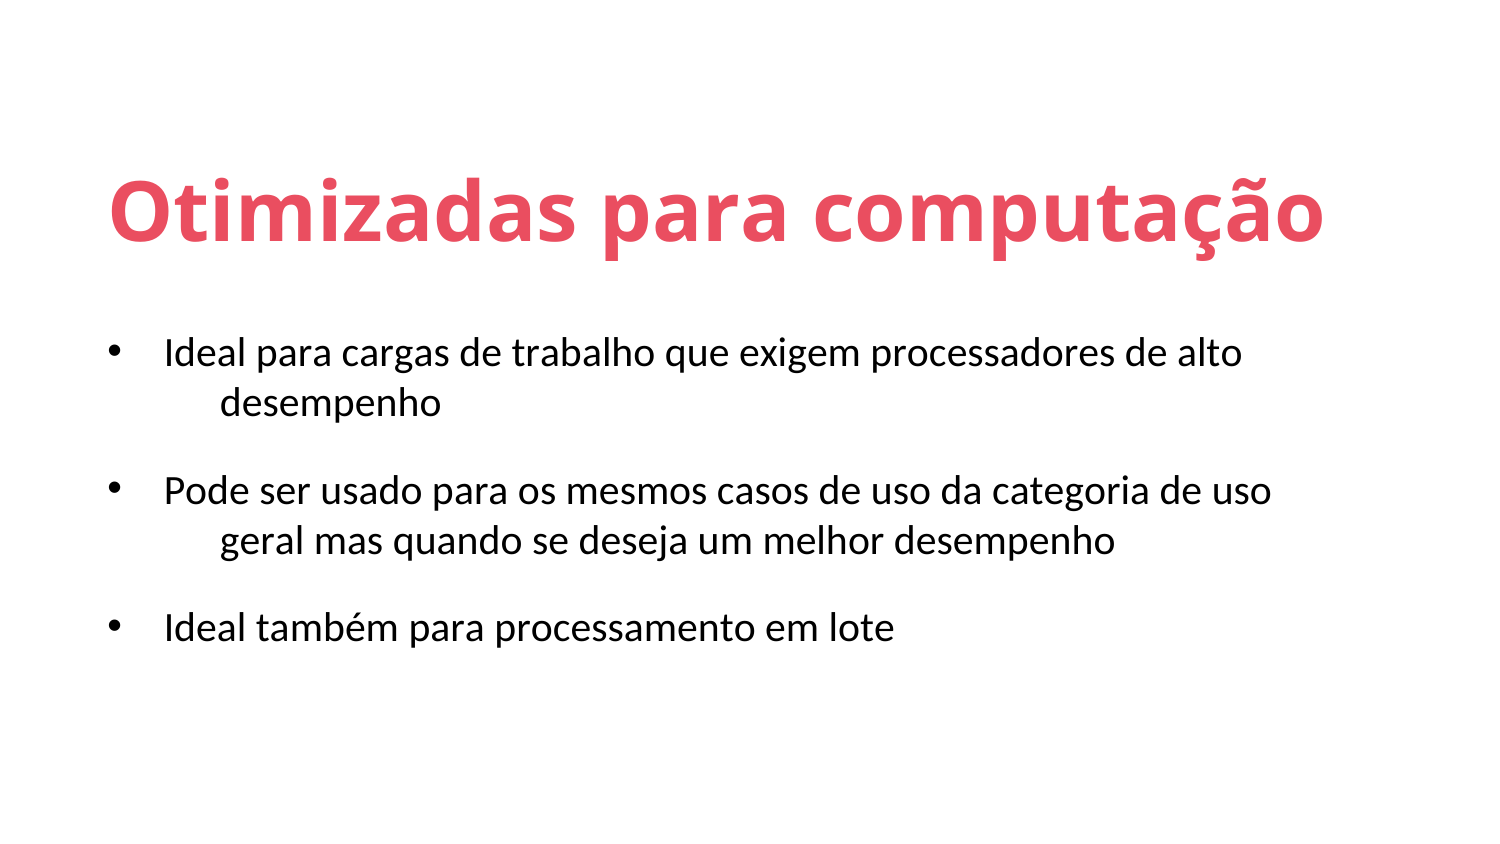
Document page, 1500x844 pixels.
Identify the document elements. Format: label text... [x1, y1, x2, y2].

text_box Otimizadas para computação [92, 128, 1408, 268]
text_box Ideal para cargas de trabalho que exigem processadores de alto desempenho Pode ser usado para os mesmos casos de uso da categoria de uso geral mas quando se deseja um melhor desempenho Ideal também para processamento em lote [92, 309, 1314, 762]
